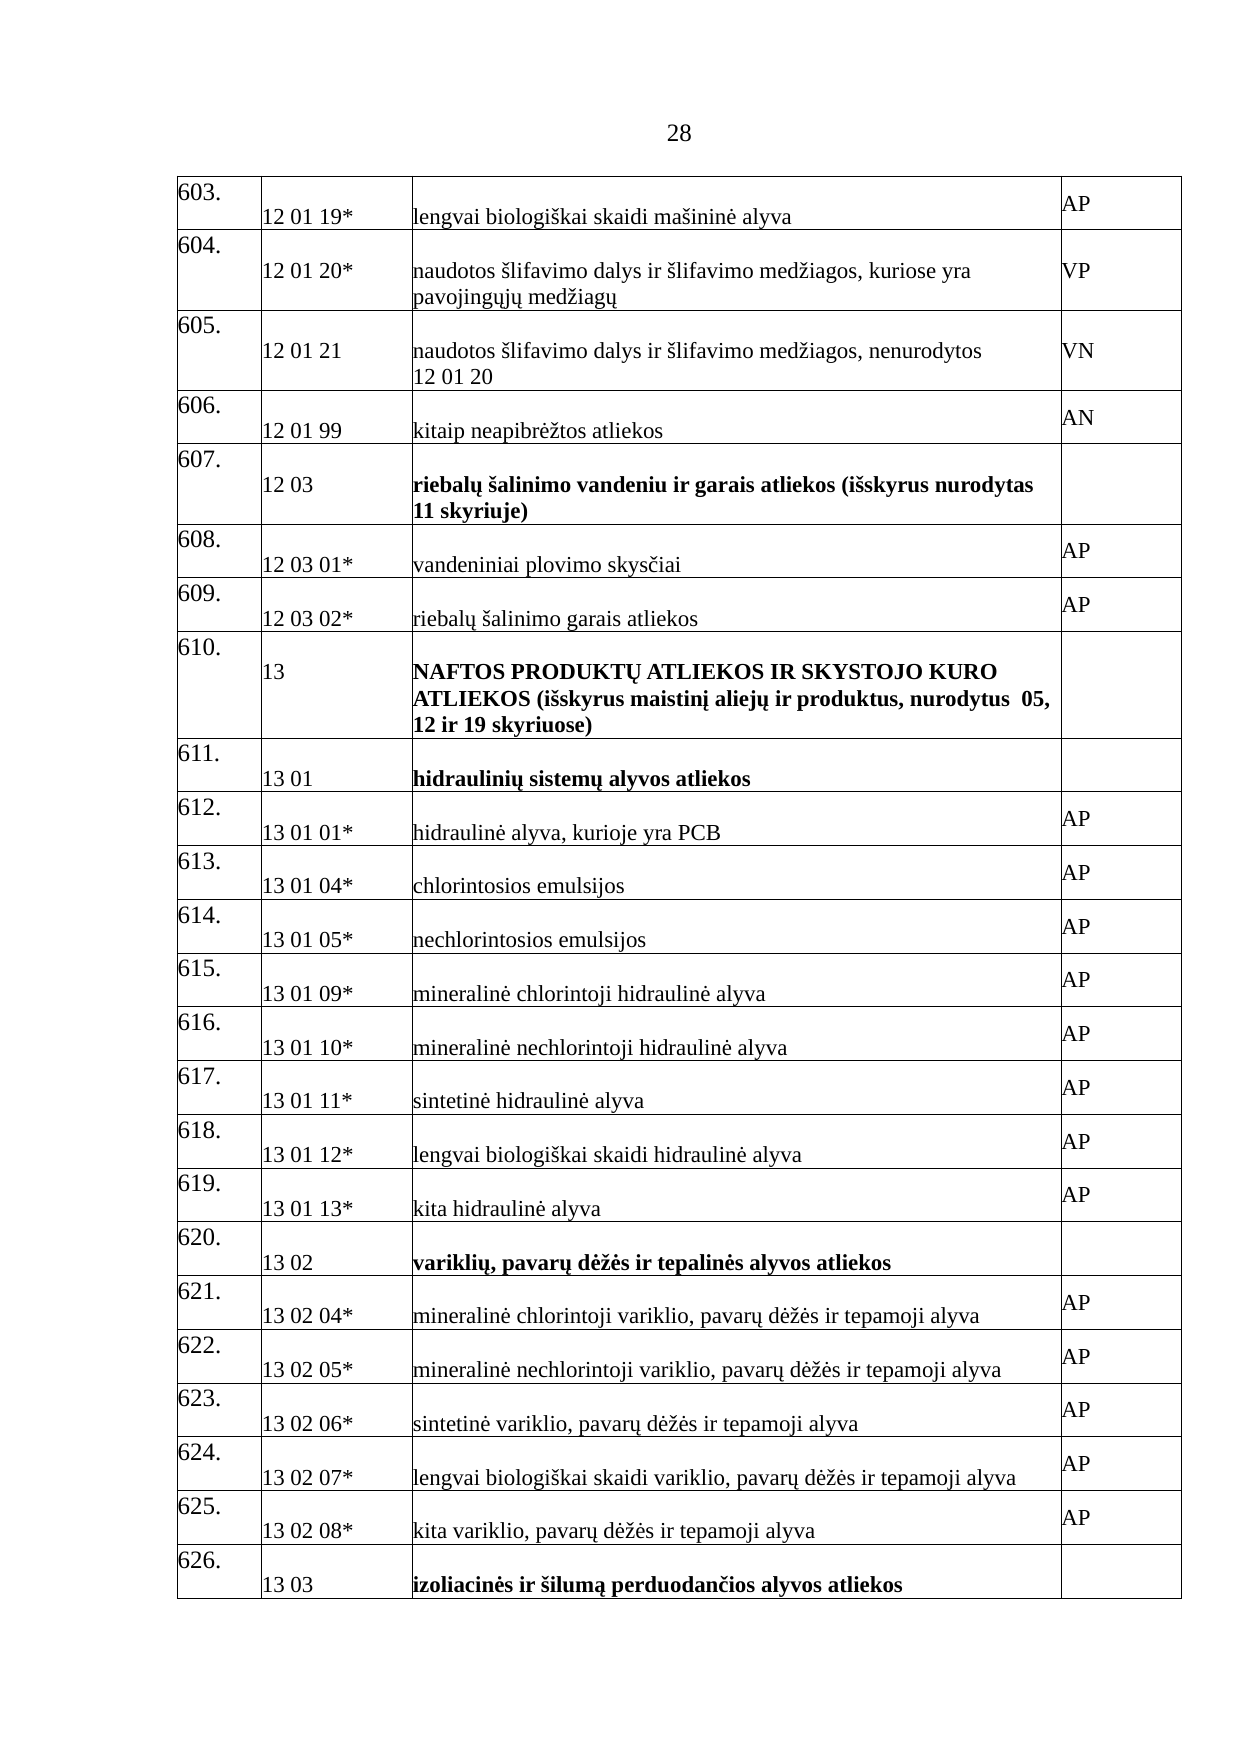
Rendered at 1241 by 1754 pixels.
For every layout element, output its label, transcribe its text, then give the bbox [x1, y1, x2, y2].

table_cell AN [1062, 391, 1181, 443]
table_cell 612. [178, 792, 261, 845]
table_cell 13 02 05* [262, 1330, 412, 1382]
table_cell 13 02 07* [262, 1437, 412, 1490]
table_cell AP [1062, 1169, 1181, 1221]
table_cell 13 01 13* [262, 1169, 412, 1221]
table_cell sintetinė variklio, pavarų dėžės ir tepamoji alyva [413, 1384, 1061, 1436]
table_cell AP [1062, 177, 1181, 229]
table_cell 13 01 10* [262, 1007, 412, 1060]
table_cell AP [1062, 525, 1181, 577]
table_cell naudotos šlifavimo dalys ir šlifavimo medžiagos, kuriose yra pavojingųjų medžiagų [413, 230, 1061, 309]
table_cell hidraulinė alyva, kurioje yra PCB [413, 792, 1061, 845]
table_cell 13 01 01* [262, 792, 412, 845]
table_cell AP [1062, 1007, 1181, 1060]
table_cell 12 01 19* [262, 177, 412, 229]
table_cell AP [1062, 1384, 1181, 1436]
table_cell 13 02 [262, 1222, 412, 1275]
table_cell mineralinė nechlorintoji variklio, pavarų dėžės ir tepamoji alyva [413, 1330, 1061, 1382]
table_cell 13 03 [262, 1545, 412, 1597]
table_cell kita hidraulinė alyva [413, 1169, 1061, 1221]
table_cell NAFTOS PRODUKTŲ ATLIEKOS IR SKYSTOJO KURO ATLIEKOS (išskyrus maistinį aliejų ir produktus, nurodytus 05, 12 ir 19 skyriuose) [413, 632, 1061, 737]
table_cell AP [1062, 578, 1181, 631]
table_cell 604. [178, 230, 261, 309]
table_cell 13 [262, 632, 412, 737]
table_cell 623. [178, 1384, 261, 1436]
table_cell AP [1062, 1061, 1181, 1114]
table_cell izoliacinės ir šilumą perduodančios alyvos atliekos [413, 1545, 1061, 1597]
table_cell 613. [178, 846, 261, 899]
table_cell 13 01 04* [262, 846, 412, 899]
table_cell mineralinė nechlorintoji hidraulinė alyva [413, 1007, 1061, 1060]
table_cell 12 03 01* [262, 525, 412, 577]
table_cell 603. [178, 177, 261, 229]
table_cell 617. [178, 1061, 261, 1114]
table_cell kita variklio, pavarų dėžės ir tepamoji alyva [413, 1491, 1061, 1544]
table_cell naudotos šlifavimo dalys ir šlifavimo medžiagos, nenurodytos 12 01 20 [413, 311, 1061, 389]
table_cell hidraulinių sistemų alyvos atliekos [413, 739, 1061, 791]
table_cell [1062, 1545, 1181, 1597]
table_cell 13 01 12* [262, 1115, 412, 1167]
table_cell 611. [178, 739, 261, 791]
table_cell chlorintosios emulsijos [413, 846, 1061, 899]
table_cell 615. [178, 954, 261, 1006]
table_cell 605. [178, 311, 261, 389]
table_cell 620. [178, 1222, 261, 1275]
table_cell 13 01 05* [262, 900, 412, 952]
table_cell 622. [178, 1330, 261, 1382]
table_cell AP [1062, 1330, 1181, 1382]
table_cell lengvai biologiškai skaidi hidraulinė alyva [413, 1115, 1061, 1167]
table_cell 12 03 02* [262, 578, 412, 631]
table_cell vandeniniai plovimo skysčiai [413, 525, 1061, 577]
table_cell 610. [178, 632, 261, 737]
table_cell 609. [178, 578, 261, 631]
table_cell [1062, 444, 1181, 523]
table_cell 606. [178, 391, 261, 443]
table_cell 607. [178, 444, 261, 523]
table_cell [1062, 739, 1181, 791]
table_cell 614. [178, 900, 261, 952]
table_cell 12 01 21 [262, 311, 412, 389]
table_cell nechlorintosios emulsijos [413, 900, 1061, 952]
table_cell 616. [178, 1007, 261, 1060]
table_cell riebalų šalinimo vandeniu ir garais atliekos (išskyrus nurodytas 11 skyriuje) [413, 444, 1061, 523]
table_cell 13 01 [262, 739, 412, 791]
table_cell mineralinė chlorintoji variklio, pavarų dėžės ir tepamoji alyva [413, 1276, 1061, 1329]
table_cell 626. [178, 1545, 261, 1597]
table_cell VP [1062, 230, 1181, 309]
table_cell 13 02 06* [262, 1384, 412, 1436]
table_cell 13 01 09* [262, 954, 412, 1006]
table_cell 13 02 08* [262, 1491, 412, 1544]
table_cell 12 01 99 [262, 391, 412, 443]
table_cell mineralinė chlorintoji hidraulinė alyva [413, 954, 1061, 1006]
table_cell riebalų šalinimo garais atliekos [413, 578, 1061, 631]
table_cell AP [1062, 1437, 1181, 1490]
table_cell VN [1062, 311, 1181, 389]
table_cell AP [1062, 900, 1181, 952]
table_cell 608. [178, 525, 261, 577]
table_cell 619. [178, 1169, 261, 1221]
table_cell lengvai biologiškai skaidi mašininė alyva [413, 177, 1061, 229]
table_cell 13 01 11* [262, 1061, 412, 1114]
table_cell AP [1062, 792, 1181, 845]
table_cell 624. [178, 1437, 261, 1490]
table_cell 618. [178, 1115, 261, 1167]
table_cell variklių, pavarų dėžės ir tepalinės alyvos atliekos [413, 1222, 1061, 1275]
table_cell 12 01 20* [262, 230, 412, 309]
table_cell 13 02 04* [262, 1276, 412, 1329]
table_cell AP [1062, 1115, 1181, 1167]
table_cell [1062, 1222, 1181, 1275]
table_cell 625. [178, 1491, 261, 1544]
table_cell sintetinė hidraulinė alyva [413, 1061, 1061, 1114]
table_cell 12 03 [262, 444, 412, 523]
table_cell lengvai biologiškai skaidi variklio, pavarų dėžės ir tepamoji alyva [413, 1437, 1061, 1490]
table_cell AP [1062, 846, 1181, 899]
table_cell AP [1062, 1276, 1181, 1329]
table_cell 621. [178, 1276, 261, 1329]
table_cell AP [1062, 954, 1181, 1006]
table_cell AP [1062, 1491, 1181, 1544]
table_cell [1062, 632, 1181, 737]
table_cell kitaip neapibrėžtos atliekos [413, 391, 1061, 443]
